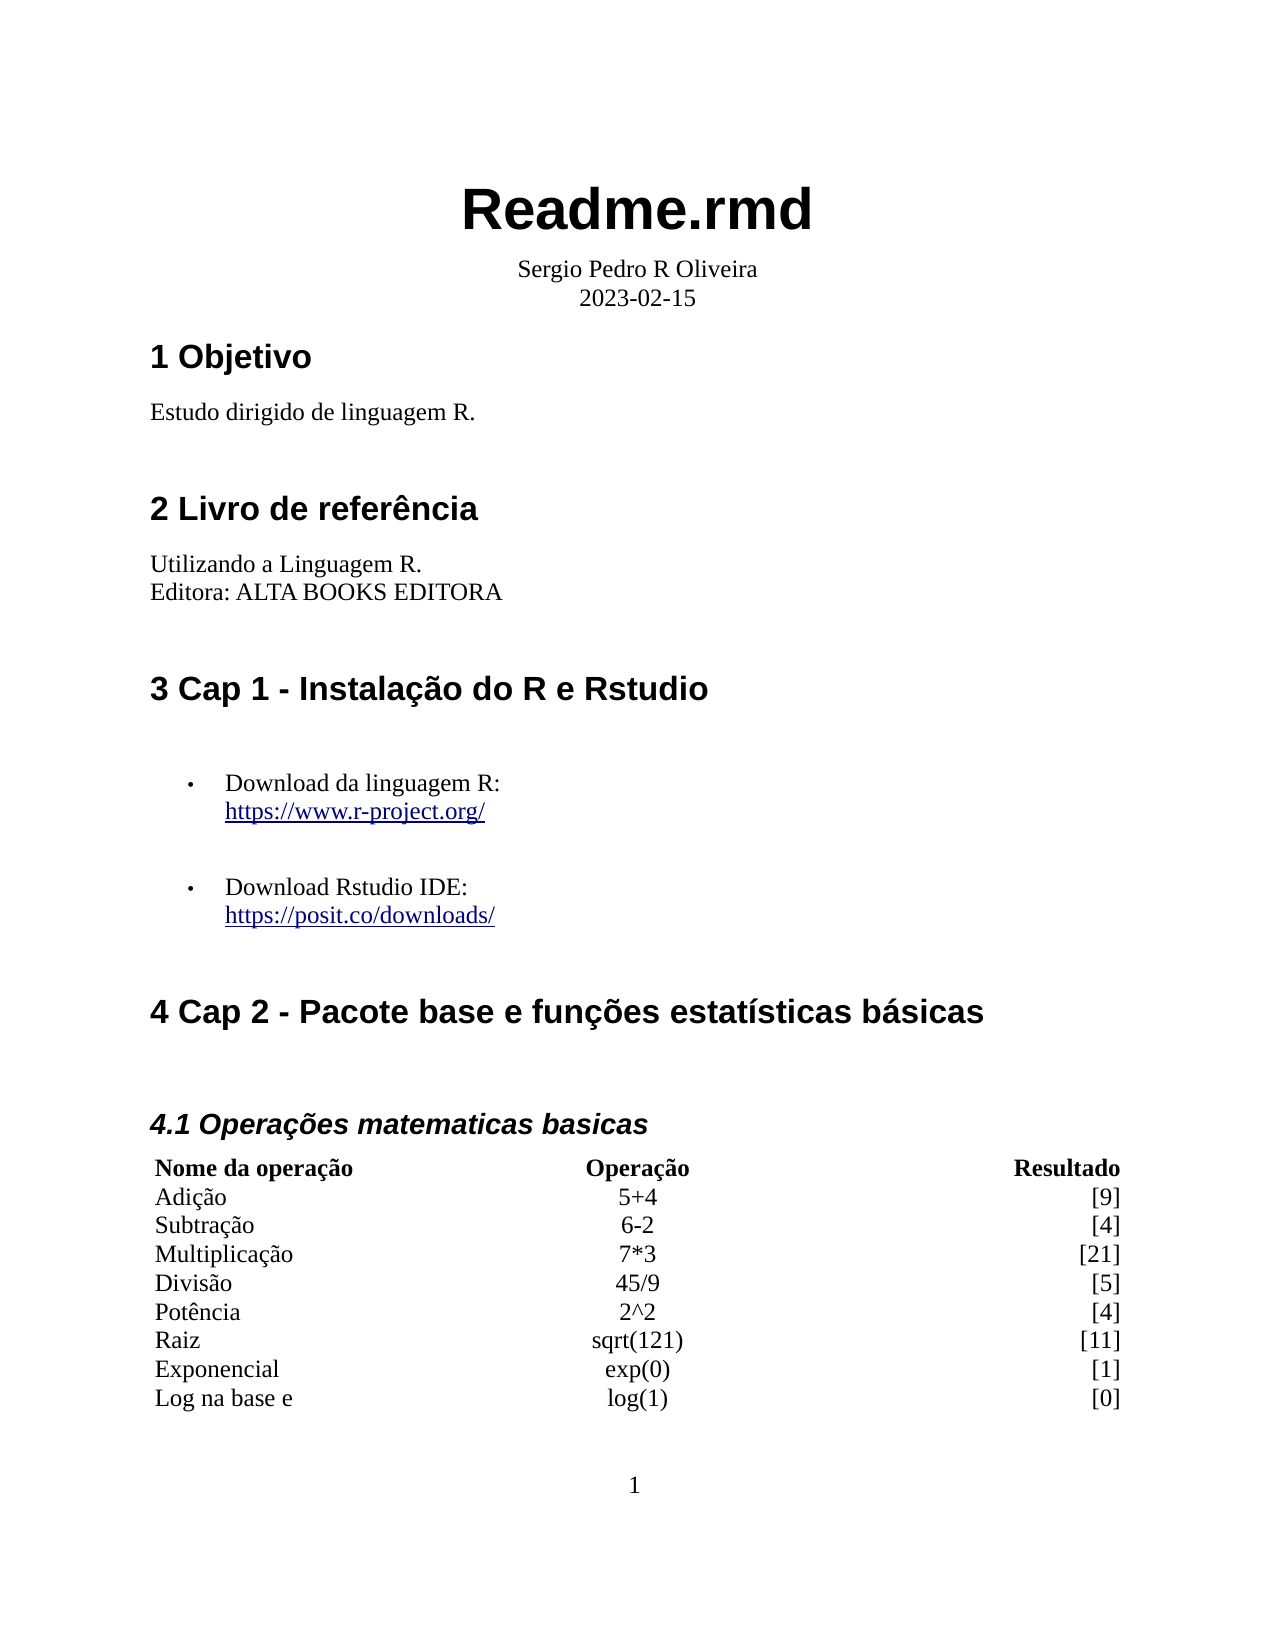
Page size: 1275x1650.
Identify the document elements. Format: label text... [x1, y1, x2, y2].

table_cell [4] [800, 1210, 1125, 1239]
table_cell 7*3 [475, 1239, 800, 1268]
subtitle 3 Cap 1 - Instalação do R e Rstudio [150, 669, 1125, 746]
table_header Operação [475, 1153, 800, 1182]
list Download da linguagem R: https://www.r-project.org/ [187, 768, 1125, 854]
table_cell [21] [800, 1239, 1125, 1268]
table_cell 6-2 [475, 1210, 800, 1239]
table_cell Divisão [150, 1268, 475, 1297]
table_cell Adição [150, 1182, 475, 1210]
text 2023-02-15 [150, 283, 1125, 312]
table_cell 45/9 [475, 1268, 800, 1297]
table_cell Log na base e [150, 1383, 475, 1412]
table_cell 5+4 [475, 1182, 800, 1210]
title Readme.rmd [150, 175, 1125, 242]
table_cell [9] [800, 1182, 1125, 1210]
text Sergio Pedro R Oliveira [150, 254, 1125, 283]
table_cell [5] [800, 1268, 1125, 1297]
table_header Nome da operação [150, 1153, 475, 1182]
table_cell Subtração [150, 1210, 475, 1239]
table_cell [0] [800, 1383, 1125, 1412]
table_cell Exponencial [150, 1354, 475, 1383]
text Utilizando a Linguagem R. Editora: ALTA BOOKS EDITORA [150, 549, 1125, 635]
subtitle 1 Objetivo [150, 337, 1125, 376]
table_cell exp(0) [475, 1354, 800, 1383]
table_cell 2^2 [475, 1297, 800, 1325]
table_cell Potência [150, 1297, 475, 1325]
table_cell log(1) [475, 1383, 800, 1412]
table_cell [11] [800, 1325, 1125, 1354]
text Estudo dirigido de linguagem R. [150, 397, 1125, 455]
list Download Rstudio IDE: https://posit.co/downloads/ [187, 872, 1125, 958]
subtitle 4 Cap 2 - Pacote base e funções estatísticas básicas [150, 992, 1125, 1069]
subtitle 4.1 Operações matematicas basicas [150, 1107, 1125, 1140]
subtitle 2 Livro de referência [150, 489, 1125, 527]
table_cell sqrt(121) [475, 1325, 800, 1354]
table_cell [1] [800, 1354, 1125, 1383]
table_cell Multiplicação [150, 1239, 475, 1268]
table_cell Raiz [150, 1325, 475, 1354]
table_header Resultado [800, 1153, 1125, 1182]
table_cell [4] [800, 1297, 1125, 1325]
